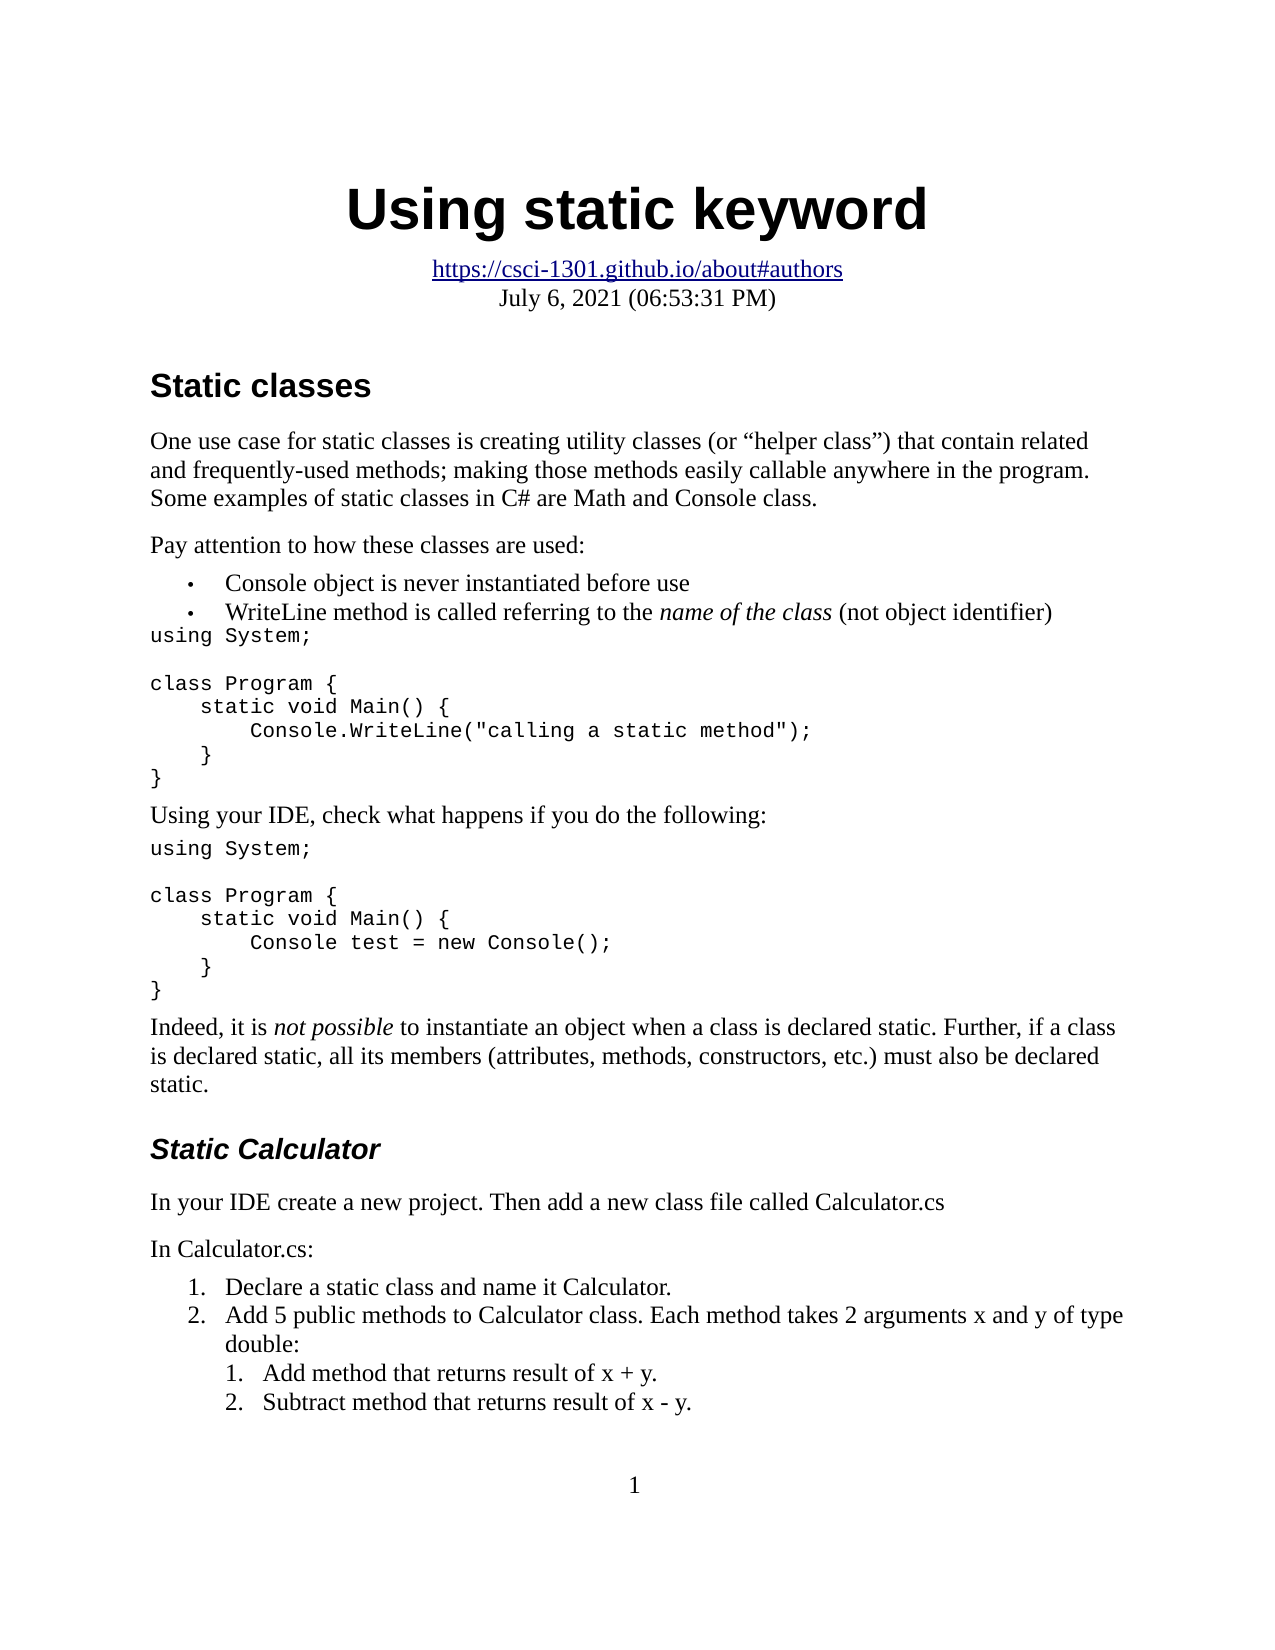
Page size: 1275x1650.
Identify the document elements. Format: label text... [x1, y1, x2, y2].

text July 6, 2021 (06:53:31 PM) [150, 283, 1125, 312]
text class Program { [150, 673, 1125, 696]
text class Program { [150, 885, 1125, 908]
text static void Main() { [150, 908, 1125, 932]
text static void Main() { [150, 696, 1125, 720]
text Console.WriteLine("calling a static method"); [150, 720, 1125, 743]
subtitle Static Calculator [150, 1132, 1125, 1166]
title Using static keyword [150, 175, 1125, 242]
text Using your IDE, check what happens if you do the following: [150, 800, 1125, 828]
list Add 5 public methods to Calculator class. Each method takes 2 arguments x and y of type double: [187, 1300, 1125, 1358]
text } [150, 956, 1125, 979]
text using System; [150, 625, 1125, 649]
list WriteLine method is called referring to the name of the class (not object identifier) [187, 597, 1125, 625]
text In Calculator.cs: [150, 1234, 1125, 1263]
text using System; [150, 837, 1125, 861]
text Pay attention to how these classes are used: [150, 530, 1125, 559]
list Console object is never instantiated before use [187, 568, 1125, 597]
list Add method that returns result of x + y. [225, 1358, 1125, 1387]
text One use case for static classes is creating utility classes (or “helper class”) that contain related and frequently-used methods; making those methods easily callable anywhere in the program. Some examples of static classes in C# are Math and Console class. [150, 426, 1125, 512]
text } [150, 743, 1125, 767]
text Indeed, it is not possible to instantiate an object when a class is declared static. Further, if a class is declared static, all its members (attributes, methods, constructors, etc.) must also be declared static. [150, 1012, 1125, 1098]
text In your IDE create a new project. Then add a new class file called Calculator.cs [150, 1187, 1125, 1216]
list Declare a static class and name it Calculator. [187, 1272, 1125, 1300]
text Console test = new Console(); [150, 932, 1125, 956]
text } [150, 979, 1125, 1003]
subtitle Static classes [150, 366, 1125, 404]
list Subtract method that returns result of x - y. [225, 1387, 1125, 1415]
text } [150, 767, 1125, 791]
text https://csci-1301.github.io/about#authors [150, 254, 1125, 283]
